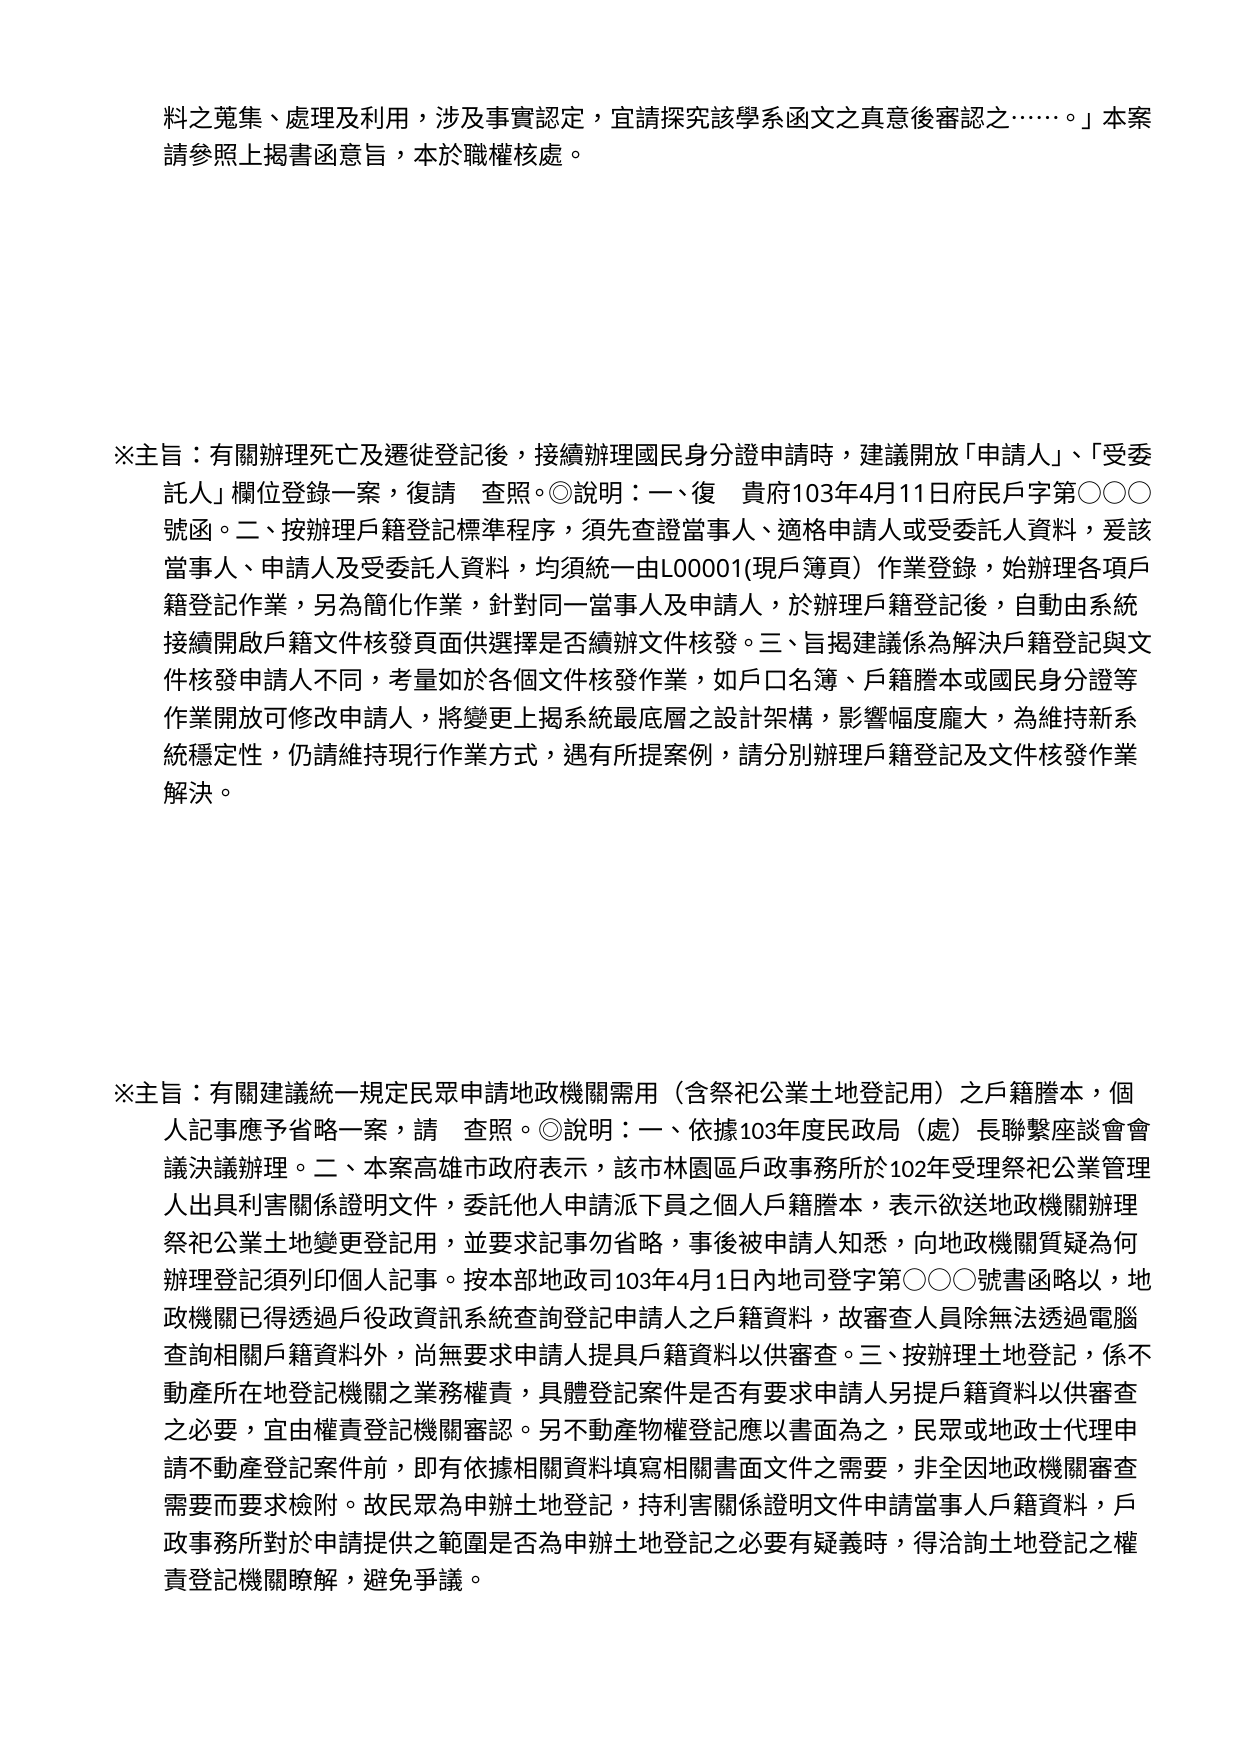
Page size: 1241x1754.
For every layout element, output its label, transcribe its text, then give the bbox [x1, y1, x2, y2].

text ※主旨：有關建議統一規定民眾申請地政機關需用（含祭祀公業土地登記用）之戶籍謄本，個人記事應予省略一案，請 查照。◎說明：一、依據103年度民政局（處）長聯繫座談會會議決議辦理。二、本案高雄市政府表示，該市林園區戶政事務所於102年受理祭祀公業管理人出具利害關係證明文件，委託他人申請派下員之個人戶籍謄本，表示欲送地政機關辦理祭祀公業土地變更登記用，並要求記事勿省略，事後被申請人知悉，向地政機關質疑為何辦理登記須列印個人記事。按本部地政司103年4月1日內地司登字第○○○號書函略以，地政機關已得透過戶役政資訊系統查詢登記申請人之戶籍資料，故審查人員除無法透過電腦查詢相關戶籍資料外，尚無要求申請人提具戶籍資料以供審查。三、按辦理土地登記，係不動產所在地登記機關之業務權責，具體登記案件是否有要求申請人另提戶籍資料以供審查之必要，宜由權責登記機關審認。另不動產物權登記應以書面為之，民眾或地政士代理申請不動產登記案件前，即有依據相關資料填寫相關書面文件之需要，非全因地政機關審查需要而要求檢附。故民眾為申辦土地登記，持利害關係證明文件申請當事人戶籍資料，戶政事務所對於申請提供之範圍是否為申辦土地登記之必要有疑義時，得洽詢土地登記之權責登記機關瞭解，避免爭議。 [114, 1072, 1152, 1597]
text 料之蒐集、處理及利用，涉及事實認定，宜請探究該學系函文之真意後審認之……。」本案請參照上揭書函意旨，本於職權核處。 [114, 97, 1152, 172]
text ※主旨：有關辦理死亡及遷徙登記後，接續辦理國民身分證申請時，建議開放「申請人」、「受委託人」欄位登錄一案，復請 查照。◎說明：一、復 貴府103年4月11日府民戶字第○○○號函。二、按辦理戶籍登記標準程序，須先查證當事人、適格申請人或受委託人資料，爰該當事人、申請人及受委託人資料，均須統一由L00001(現戶簿頁）作業登錄，始辦理各項戶籍登記作業，另為簡化作業，針對同一當事人及申請人，於辦理戶籍登記後，自動由系統接續開啟戶籍文件核發頁面供選擇是否續辦文件核發。三、旨揭建議係為解決戶籍登記與文件核發申請人不同，考量如於各個文件核發作業，如戶口名簿、戶籍謄本或國民身分證等作業開放可修改申請人，將變更上揭系統最底層之設計架構，影響幅度龐大，為維持新系統穩定性，仍請維持現行作業方式，遇有所提案例，請分別辦理戶籍登記及文件核發作業解決。 [114, 435, 1152, 810]
